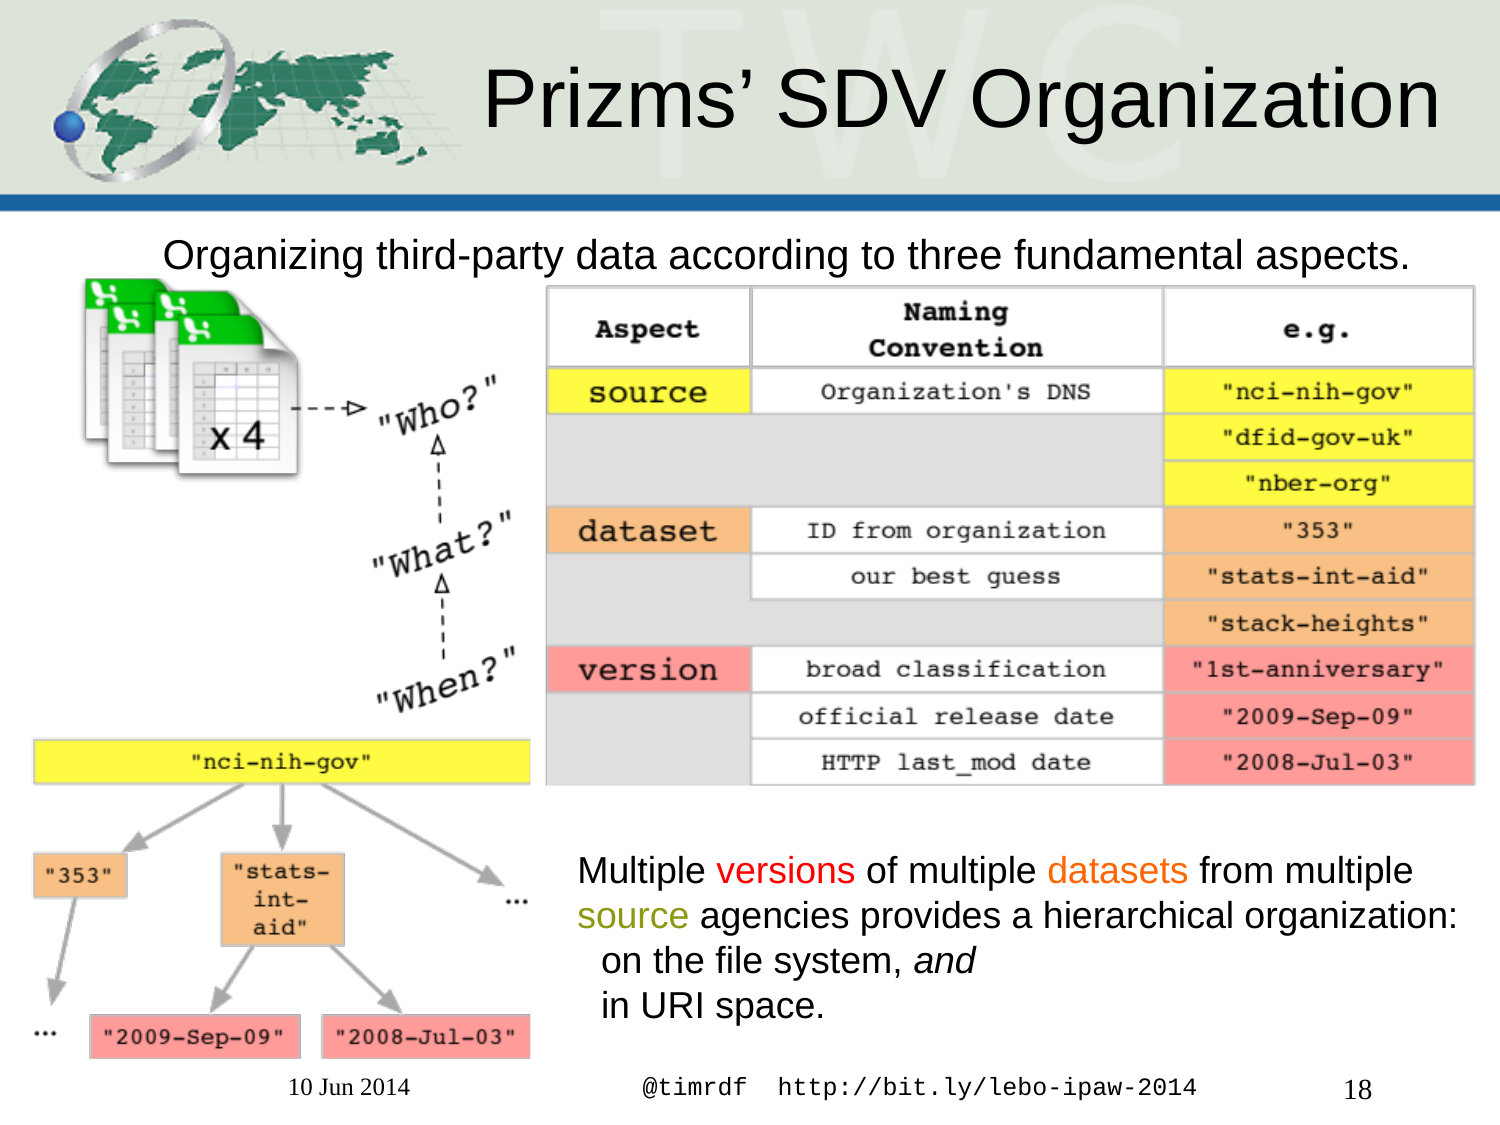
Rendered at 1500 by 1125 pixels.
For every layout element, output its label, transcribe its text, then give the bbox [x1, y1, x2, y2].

picture [0, 0, 1500, 212]
text_box Organizing third-party data according to three fundamental aspects. [147, 220, 1427, 286]
picture [29, 278, 1477, 1059]
title Prizms’ SDV Organization [424, 0, 1500, 188]
text_box Multiple versions of multiple datasets from multiple source agencies provides a hierarchical organization: on the file system, and in URI space. [562, 837, 1495, 1034]
